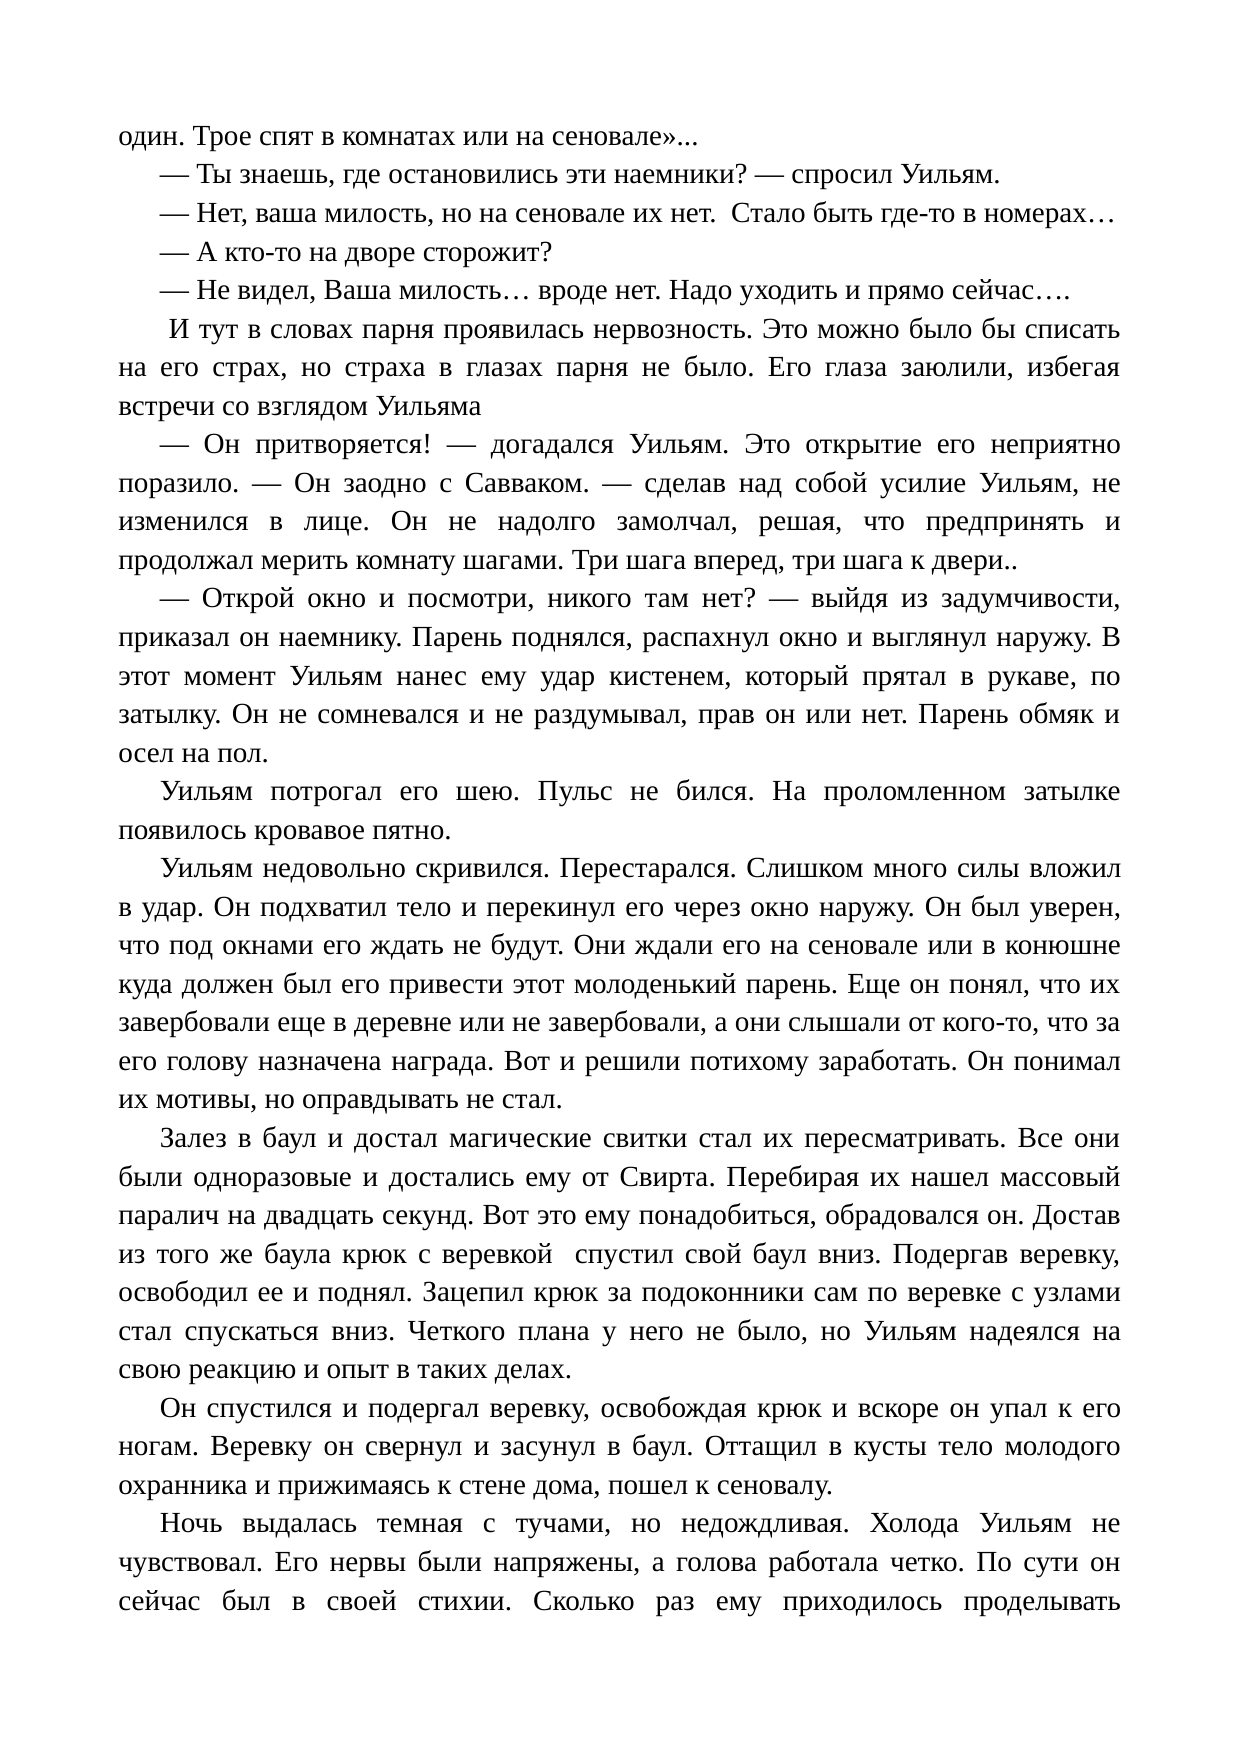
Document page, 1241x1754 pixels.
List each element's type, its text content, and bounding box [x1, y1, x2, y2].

text один. Трое спят в комнатах или на сеновале»... [118, 118, 1122, 152]
text — А кто-то на дворе сторожит? [118, 234, 1122, 267]
text Уильям недовольно скривился. Перестарался. Слишком много силы вложил в удар. Он подхватил тело и перекинул его через окно наружу. Он был уверен, что под окнами его ждать не будут. Они ждали его на сеновале или в конюшне куда должен был его привести этот молоденький парень. Еще он понял, что их завербовали еще в деревне или не завербовали, а они слышали от кого-то, что за его голову назначена награда. Вот и решили потихому заработать. Он понимал их мотивы, но оправдывать не стал. [118, 850, 1122, 1115]
text Уильям потрогал его шею. Пульс не бился. На проломленном затылке появилось кровавое пятно. [118, 773, 1122, 845]
text — Открой окно и посмотри, никого там нет? — выйдя из задумчивости, приказал он наемнику. Парень поднялся, распахнул окно и выглянул наружу. В этот момент Уильям нанес ему удар кистенем, который прятал в рукаве, по затылку. Он не сомневался и не раздумывал, прав он или нет. Парень обмяк и осел на пол. [118, 581, 1122, 768]
text — Нет, ваша милость, но на сеновале их нет. Стало быть где-то в номерах… [118, 195, 1122, 229]
text — Не видел, Ваша милость… вроде нет. Надо уходить и прямо сейчас…. [118, 272, 1122, 306]
text Ночь выдалась темная с тучами, но недождливая. Холода Уильям не чувствовал. Его нервы были напряжены, а голова работала четко. По сути он сейчас был в своей стихии. Сколько раз ему приходилось проделывать [118, 1506, 1122, 1616]
text — Он притворяется! — догадался Уильям. Это открытие его неприятно поразило. — Он заодно с Савваком. — сделав над собой усилие Уильям, не изменился в лице. Он не надолго замолчал, решая, что предпринять и продолжал мерить комнату шагами. Три шага вперед, три шага к двери.. [118, 426, 1122, 576]
text — Ты знаешь, где остановились эти наемники? — спросил Уильям. [118, 157, 1122, 190]
text Он спустился и подергал веревку, освобождая крюк и вскоре он упал к его ногам. Веревку он свернул и засунул в баул. Оттащил в кусты тело молодого охранника и прижимаясь к стене дома, пошел к сеновалу. [118, 1390, 1122, 1501]
text И тут в словах парня проявилась нервозность. Это можно было бы списать на его страх, но страха в глазах парня не было. Его глаза заюлили, избегая встречи со взглядом Уильяма [118, 311, 1122, 421]
text Залез в баул и достал магические свитки стал их пересматривать. Все они были одноразовые и достались ему от Свирта. Перебирая их нашел массовый паралич на двадцать секунд. Вот это ему понадобиться, обрадовался он. Достав из того же баула крюк с веревкой спустил свой баул вниз. Подергав веревку, освободил ее и поднял. Зацепил крюк за подоконники сам по веревке с узлами стал спускаться вниз. Четкого плана у него не было, но Уильям надеялся на свою реакцию и опыт в таких делах. [118, 1120, 1122, 1385]
